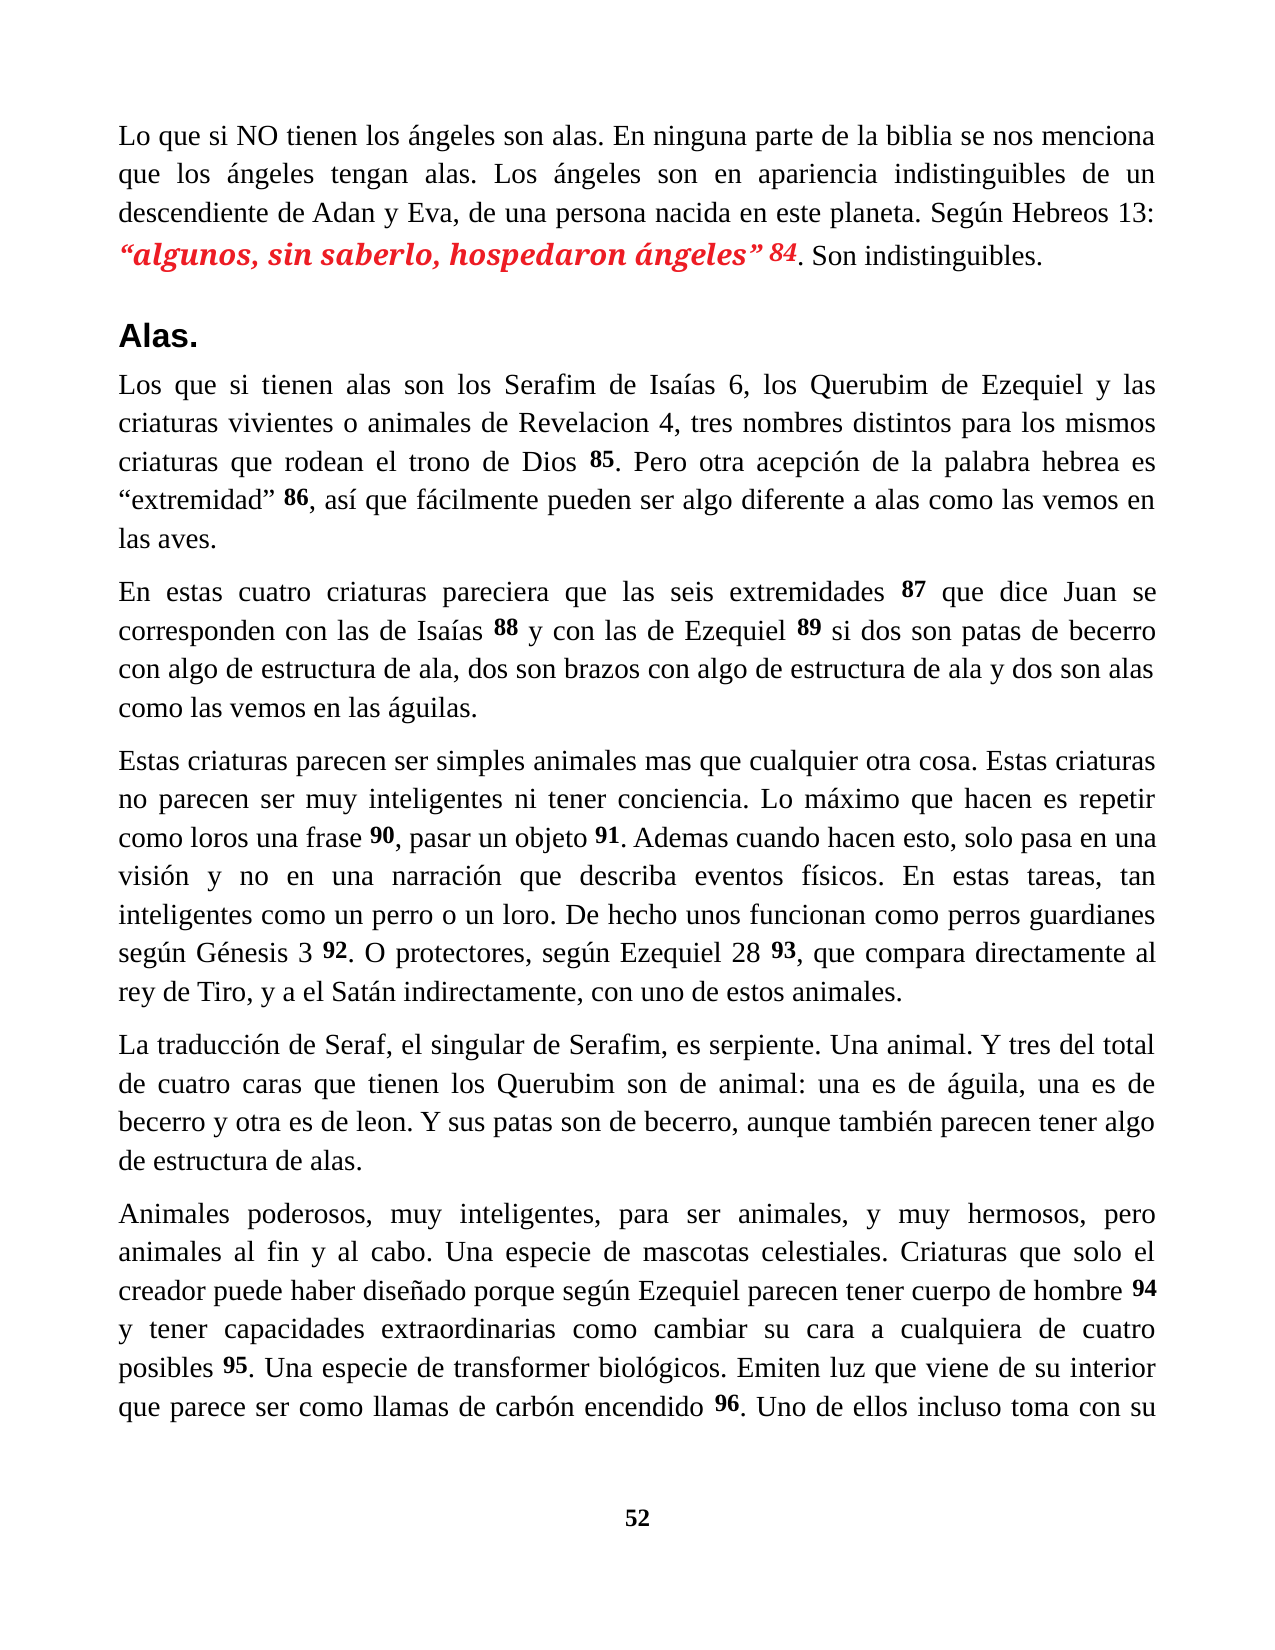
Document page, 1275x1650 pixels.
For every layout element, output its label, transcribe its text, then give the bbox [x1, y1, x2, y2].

subtitle Alas. [118, 316, 1157, 354]
text Lo que si NO tienen los ángeles son alas. En ninguna parte de la biblia se nos menciona que los ángeles tengan alas. Los ángeles son en apariencia indistinguibles de un descendiente de Adan y Eva, de una persona nacida en este planeta. Según Hebreos 13: “algunos, sin saberlo, hospedaron ángeles” . Son indistinguibles. [118, 118, 1157, 274]
text En estas cuatro criaturas pareciera que las seis extremidades que dice Juan se corresponden con las de Isaías y con las de Ezequiel si dos son patas de becerro con algo de estructura de ala, dos son brazos con algo de estructura de ala y dos son alas como las vemos en las águilas. [118, 574, 1157, 723]
text Estas criaturas parecen ser simples animales mas que cualquier otra cosa. Estas criaturas no parecen ser muy inteligentes ni tener conciencia. Lo máximo que hacen es repetir como loros una frase , pasar un objeto . Ademas cuando hacen esto, solo pasa en una visión y no en una narración que describa eventos físicos. En estas tareas, tan inteligentes como un perro o un loro. De hecho unos funcionan como perros guardianes según Génesis 3 . O protectores, según Ezequiel 28 , que compara directamente al rey de Tiro, y a el Satán indirectamente, con uno de estos animales. [118, 743, 1157, 1008]
text La traducción de Seraf, el singular de Serafim, es serpiente. Una animal. Y tres del total de cuatro caras que tienen los Querubim son de animal: una es de águila, una es de becerro y otra es de leon. Y sus patas son de becerro, aunque también parecen tener algo de estructura de alas. [118, 1027, 1157, 1176]
text Animales poderosos, muy inteligentes, para ser animales, y muy hermosos, pero animales al fin y al cabo. Una especie de mascotas celestiales. Criaturas que solo el creador puede haber diseñado porque según Ezequiel parecen tener cuerpo de hombre y tener capacidades extraordinarias como cambiar su cara a cualquiera de cuatro posibles . Una especie de transformer biológicos. Emiten luz que viene de su interior que parece ser como llamas de carbón encendido . Uno de ellos incluso toma con su [118, 1196, 1157, 1422]
text Los que si tienen alas son los Serafim de Isaías 6, los Querubim de Ezequiel y las criaturas vivientes o animales de Revelacion 4, tres nombres distintos para los mismos criaturas que rodean el trono de Dios . Pero otra acepción de la palabra hebrea es “extremidad” , así que fácilmente pueden ser algo diferente a alas como las vemos en las aves. [118, 367, 1157, 554]
